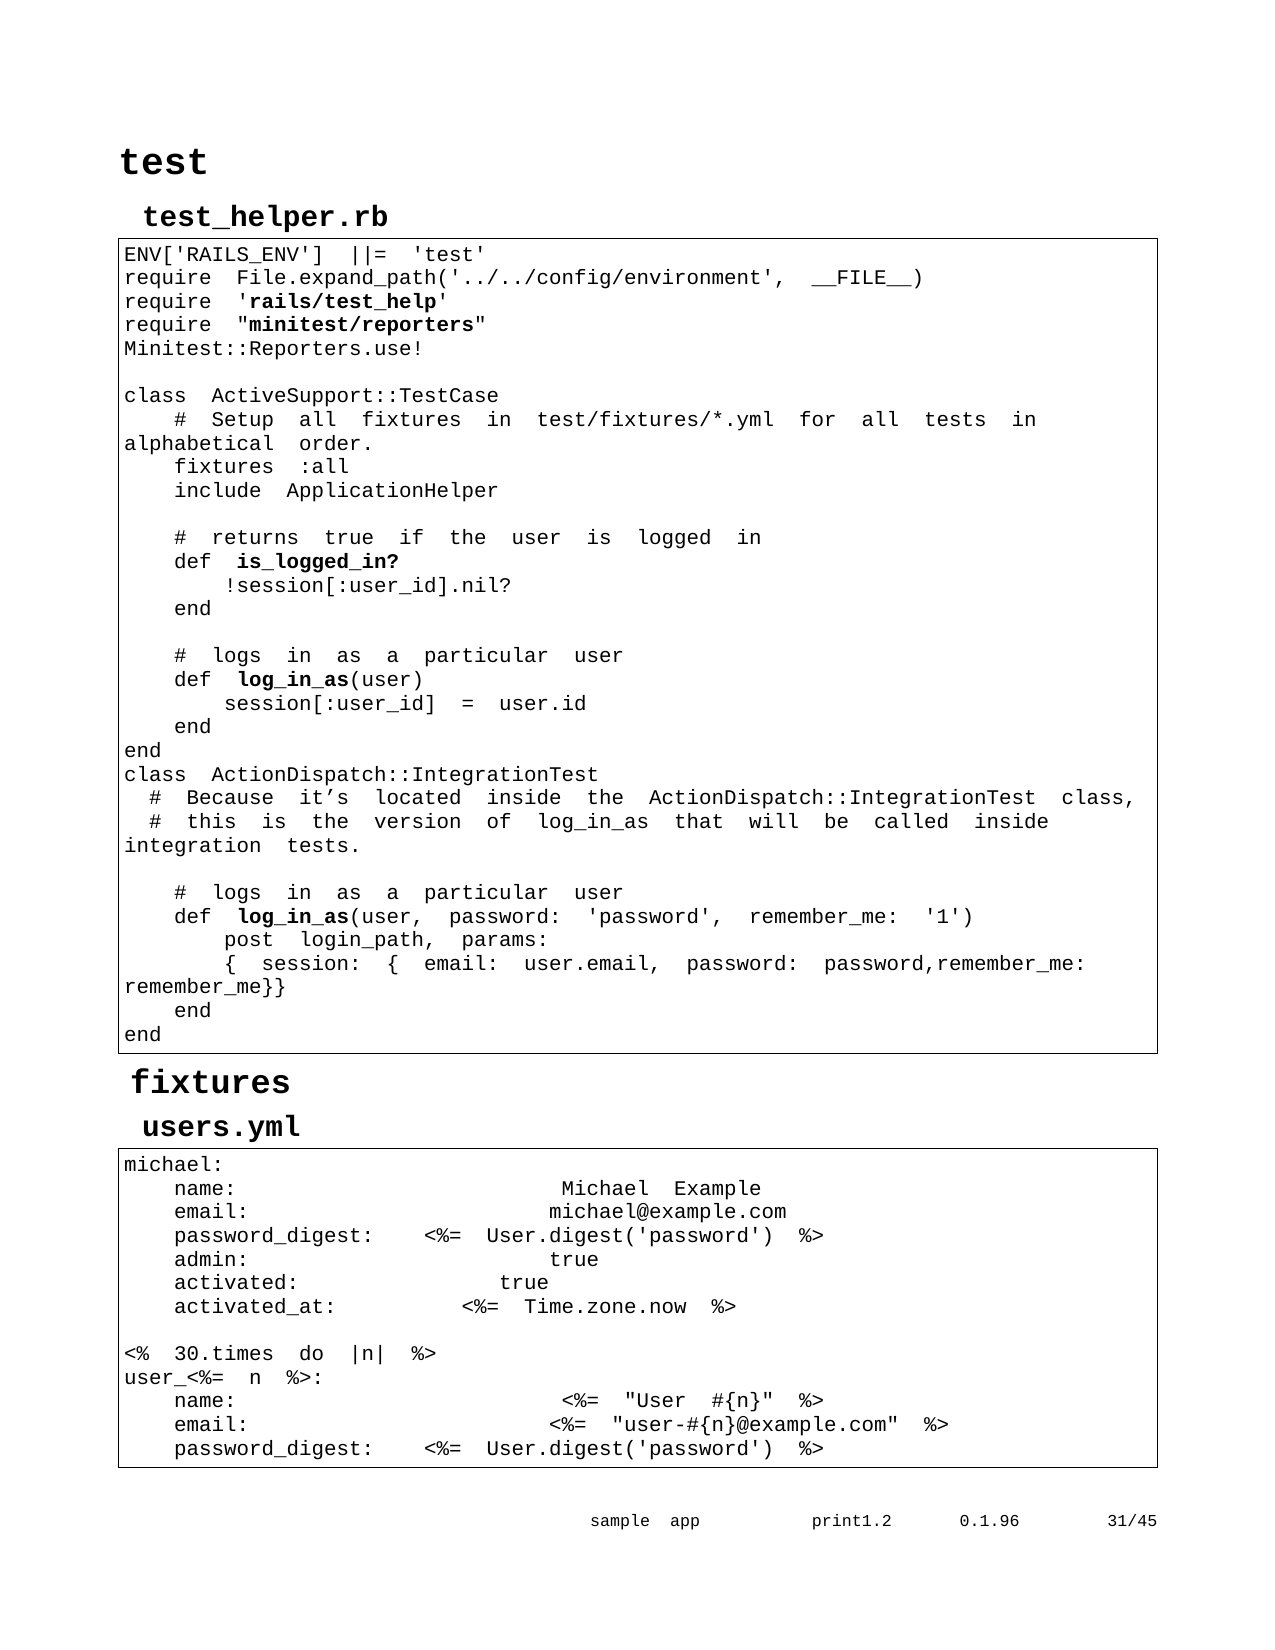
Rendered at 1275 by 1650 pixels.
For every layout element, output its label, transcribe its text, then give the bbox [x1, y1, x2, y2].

subtitle test_helper.rb [142, 201, 1157, 235]
table_header michael: name: Michael Example email: michael@example.com password_digest: <%= User.digest('password') %> admin: true activated: true activated_at: <%= Time.zone.now %> <% 30.times do |n| %> user_<%= n %>: name: <%= "User #{n}" %> email: <%= "user-#{n}@example.com" %> password_digest: <%= User.digest('password') %> [119, 1149, 1157, 1467]
subtitle fixtures [130, 1065, 1157, 1103]
table_header ENV['RAILS_ENV'] ||= 'test' require File.expand_path('../../config/environment', __FILE__) require 'rails/test_help' require "minitest/reporters" Minitest::Reporters.use! class ActiveSupport::TestCase # Setup all fixtures in test/fixtures/*.yml for all tests in alphabetical order. fixtures :all include ApplicationHelper # returns true if the user is logged in def is_logged_in? !session[:user_id].nil? end # logs in as a particular user def log_in_as(user) session[:user_id] = user.id end end class ActionDispatch::IntegrationTest # Because it’s located inside the ActionDispatch::IntegrationTest class, # this is the version of log_in_as that will be called inside integration tests. # logs in as a particular user def log_in_as(user, password: 'password', remember_me: '1') post login_path, params: { session: { email: user.email, password: password,remember_me: remember_me}} end end [119, 239, 1157, 1053]
subtitle test [118, 143, 1157, 186]
subtitle users.yml [142, 1112, 1157, 1145]
